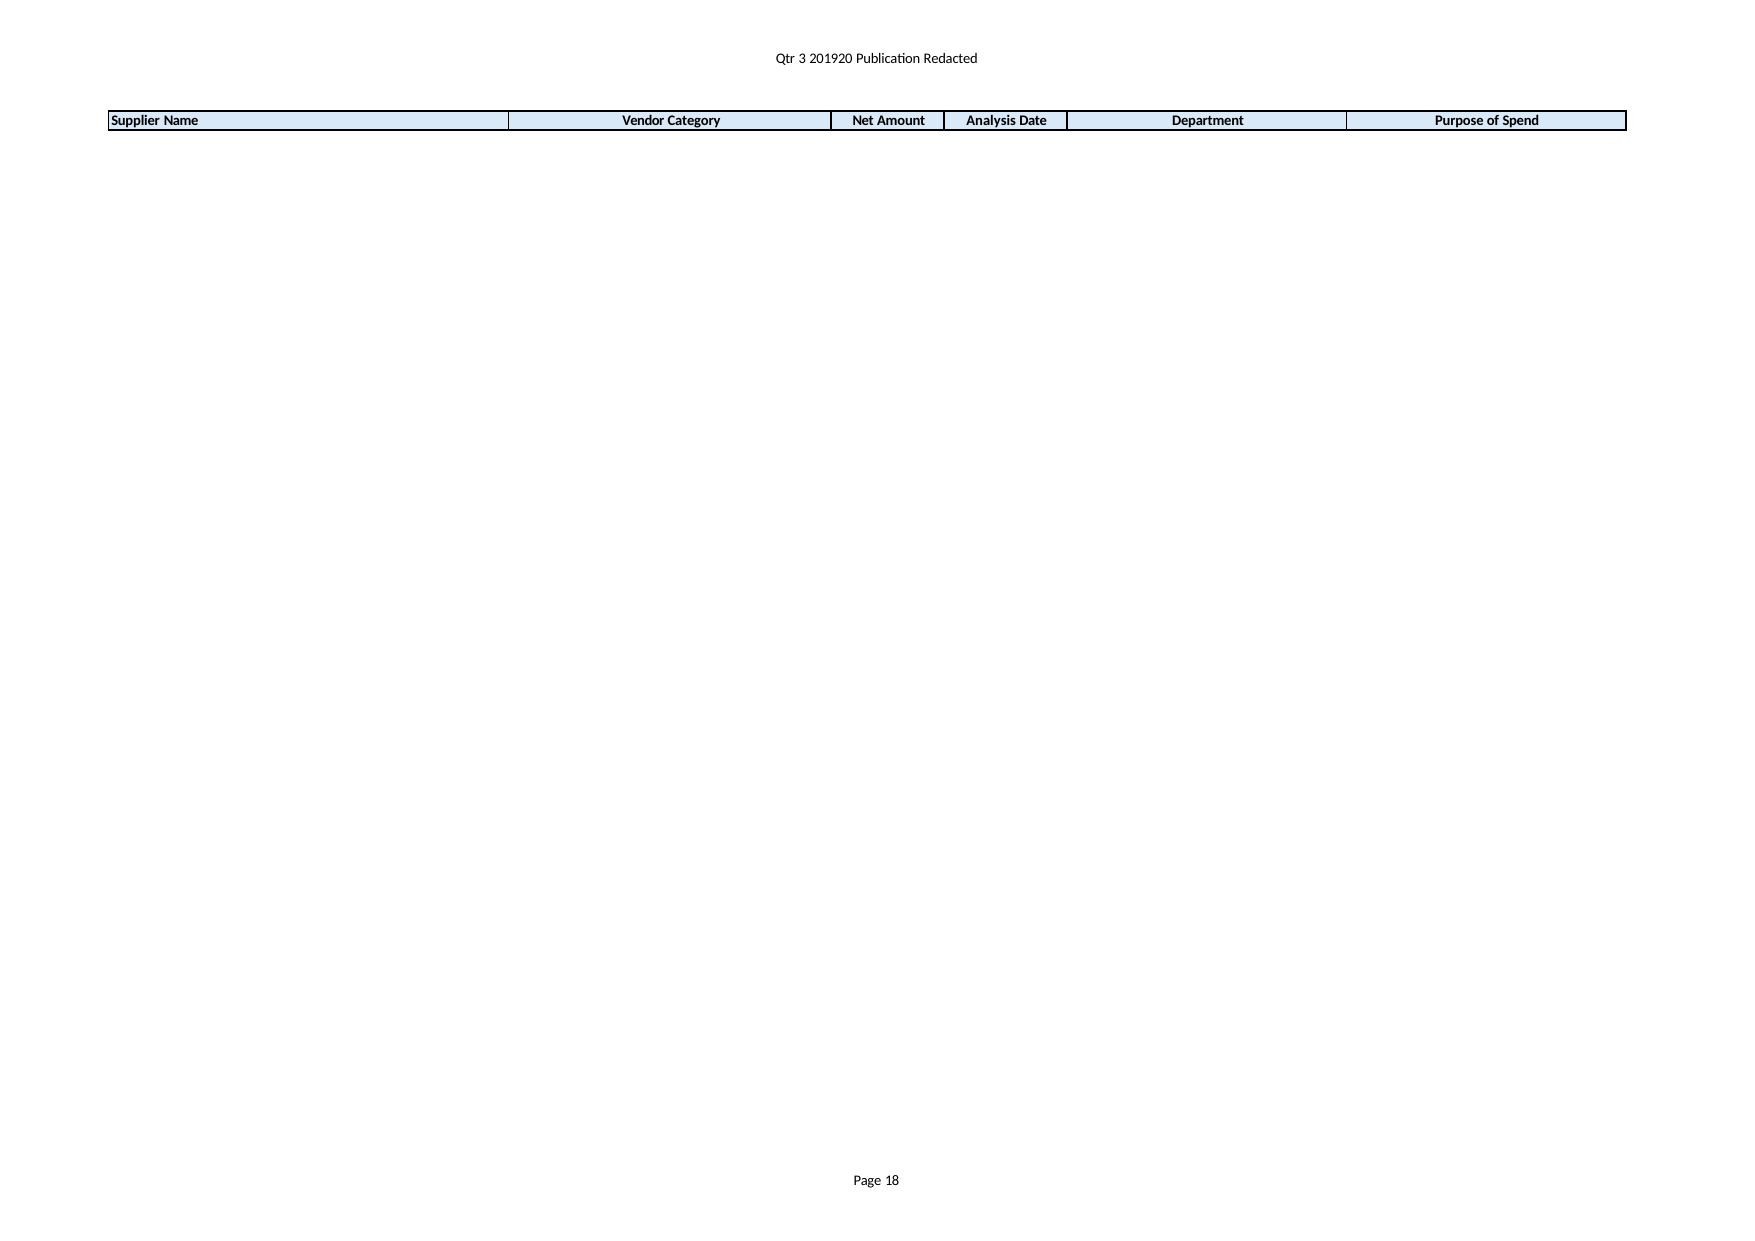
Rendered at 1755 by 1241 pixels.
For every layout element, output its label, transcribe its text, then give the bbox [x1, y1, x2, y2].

table_header Supplier Name [109, 112, 508, 129]
table_header Analysis Date [945, 112, 1066, 129]
table_header Vendor Category [509, 112, 830, 129]
table_header Net Amount [832, 112, 943, 129]
table_header Purpose of Spend [1347, 112, 1625, 129]
table_header Department [1068, 112, 1346, 129]
